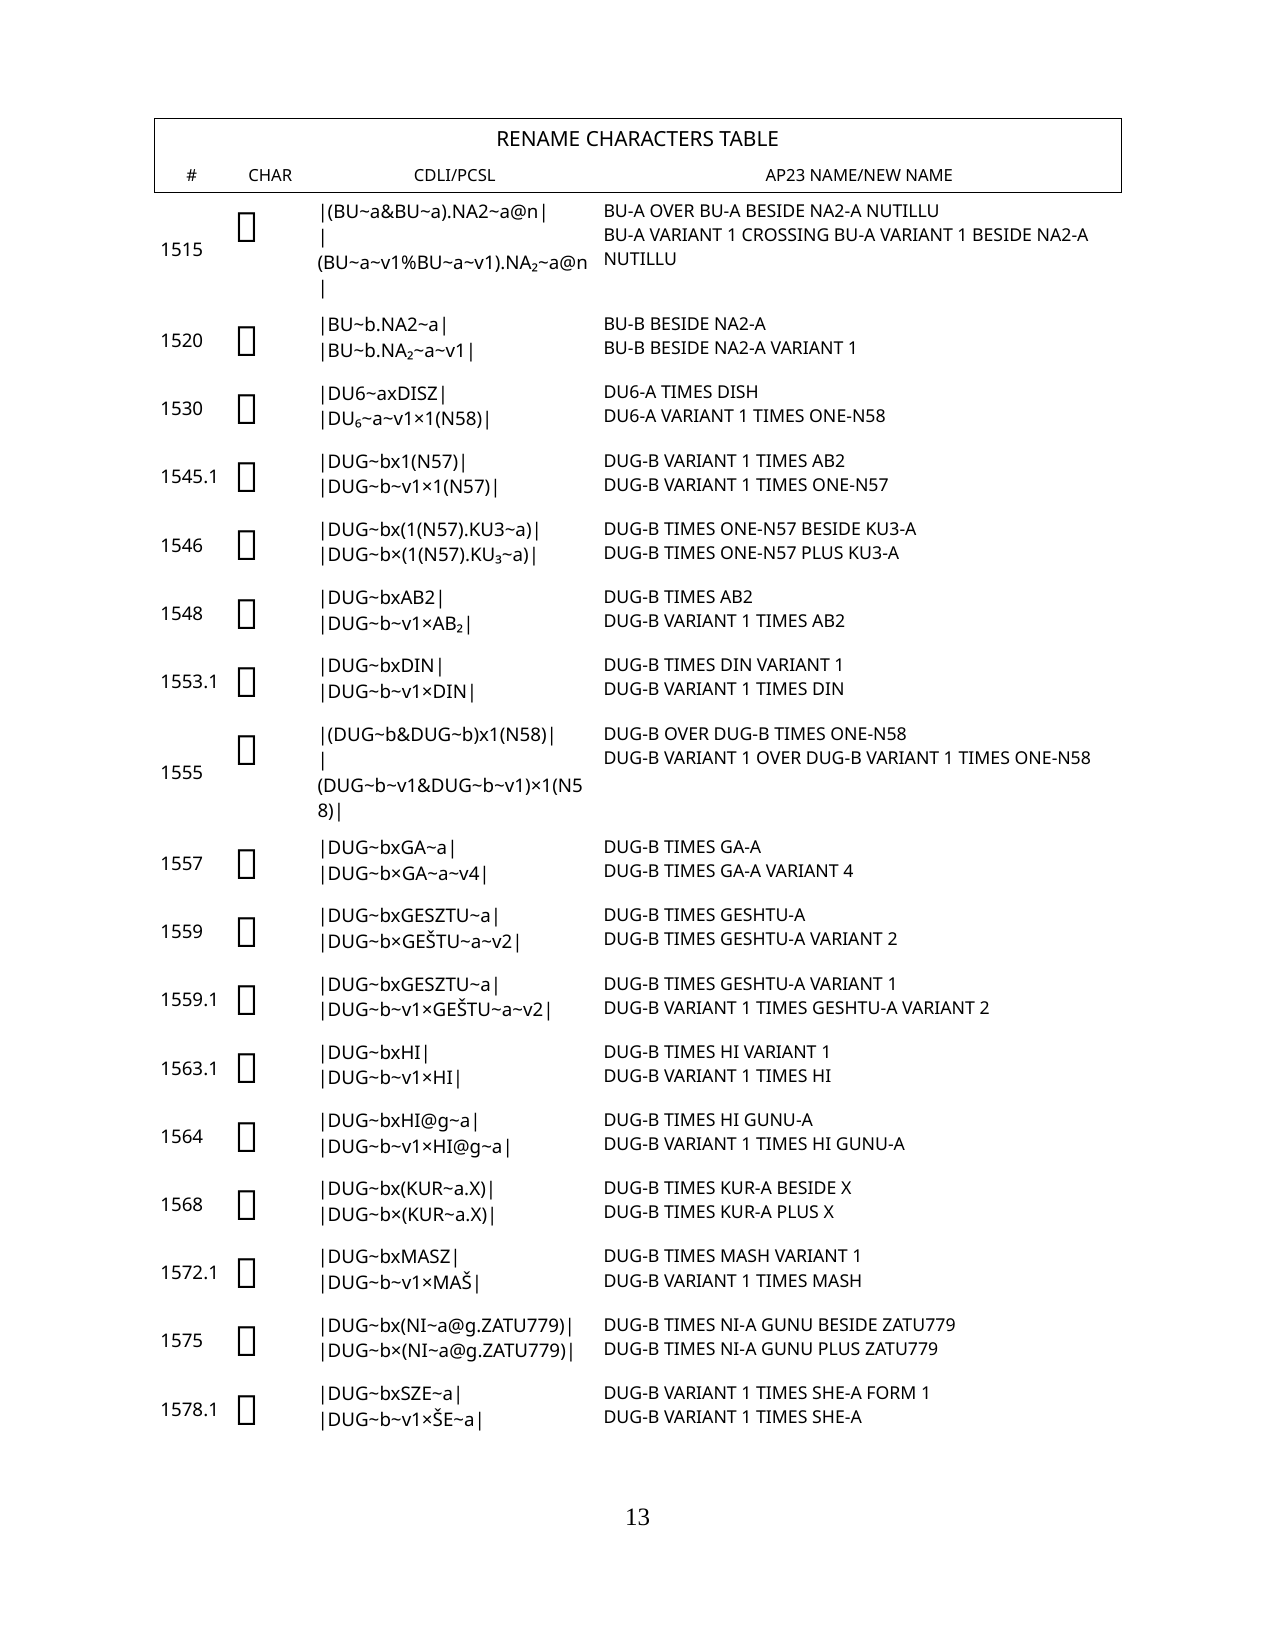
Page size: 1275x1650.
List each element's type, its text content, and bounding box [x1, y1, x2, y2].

table_cell DUG-B TIMES ONE-N57 BESIDE KU3-A DUG-B TIMES ONE-N57 PLUS KU3-A [598, 511, 1121, 579]
table_cell DU6-A TIMES DISH DU6-A VARIANT 1 TIMES ONE-N58 [598, 374, 1121, 442]
table_cell DUG-B TIMES GESHTU-A DUG-B TIMES GESHTU-A VARIANT 2 [598, 897, 1121, 965]
table_cell |DUG~bx(1(N57).KU3~a)| |DUG~b×(1(N57).KU₃~a)| [312, 511, 597, 579]
table_cell 1555 [155, 715, 228, 829]
table_cell 𒱨 [228, 306, 312, 374]
table_cell DUG-B TIMES GESHTU-A VARIANT 1 DUG-B VARIANT 1 TIMES GESHTU-A VARIANT 2 [598, 965, 1121, 1033]
table_cell |DUG~bxDIN| |DUG~b~v1×DIN| [312, 647, 597, 715]
table_cell 1520 [155, 306, 228, 374]
table_cell BU-A OVER BU-A BESIDE NA2-A NUTILLU BU-A VARIANT 1 CROSSING BU-A VARIANT 1 BESIDE NA2-A NUTILLU [598, 193, 1121, 306]
table_cell DUG-B TIMES GA-A DUG-B TIMES GA-A VARIANT 4 [598, 829, 1121, 897]
table_cell 𒱴 [228, 374, 312, 442]
table_cell 1559 [155, 897, 228, 965]
table_cell 𒲍 [228, 647, 312, 715]
table_cell 1578.1 [155, 1375, 228, 1443]
table_cell 1575 [155, 1306, 228, 1374]
table_cell DUG-B TIMES DIN VARIANT 1 DUG-B VARIANT 1 TIMES DIN [598, 647, 1121, 715]
table_cell 𒲄 [228, 442, 312, 511]
table_cell 𒲙 [228, 1034, 312, 1102]
table_cell 𒲪 [228, 1375, 312, 1443]
table_cell # [155, 158, 228, 192]
table_cell AP23 NAME/NEW NAME [598, 158, 1121, 192]
table_cell 1568 [155, 1170, 228, 1238]
table_cell 1572.1 [155, 1238, 228, 1306]
table_cell 1564 [155, 1102, 228, 1170]
table_cell DUG-B TIMES MASH VARIANT 1 DUG-B VARIANT 1 TIMES MASH [598, 1238, 1121, 1306]
table_cell 𒲏 [228, 715, 312, 829]
table_cell DUG-B TIMES AB2 DUG-B VARIANT 1 TIMES AB2 [598, 579, 1121, 647]
table_cell 𒲦 [228, 1306, 312, 1374]
table_cell DUG-B TIMES HI GUNU-A DUG-B VARIANT 1 TIMES HI GUNU-A [598, 1102, 1121, 1170]
table_cell 𒲓 [228, 897, 312, 965]
table_cell 1546 [155, 511, 228, 579]
table_cell 1563.1 [155, 1034, 228, 1102]
table_cell DUG-B OVER DUG-B TIMES ONE-N58 DUG-B VARIANT 1 OVER DUG-B VARIANT 1 TIMES ONE-N58 [598, 715, 1121, 829]
table_cell 𒲑 [228, 829, 312, 897]
table_cell DUG-B TIMES HI VARIANT 1 DUG-B VARIANT 1 TIMES HI [598, 1034, 1121, 1102]
table_cell 1559.1 [155, 965, 228, 1033]
table_cell |DUG~bx(NI~a@g.ZATU779)| |DUG~b×(NI~a@g.ZATU779)| [312, 1306, 597, 1374]
table_cell |(BU~a&BU~a).NA2~a@n| |(BU~a~v1%BU~a~v1).NA₂~a@n| [312, 193, 597, 306]
table_cell 𒲞 [228, 1170, 312, 1238]
table_cell |DUG~bx1(N57)| |DUG~b~v1×1(N57)| [312, 442, 597, 511]
table_cell CHAR [228, 158, 312, 192]
table_cell 1530 [155, 374, 228, 442]
table_cell |DUG~bx(KUR~a.X)| |DUG~b×(KUR~a.X)| [312, 1170, 597, 1238]
table_cell 𒲅 [228, 511, 312, 579]
table_cell |DUG~bxAB2| |DUG~b~v1×AB₂| [312, 579, 597, 647]
table_cell 𒲇 [228, 579, 312, 647]
table_cell |DUG~bxSZE~a| |DUG~b~v1×ŠE~a| [312, 1375, 597, 1443]
table_cell |DUG~bxMASZ| |DUG~b~v1×MAŠ| [312, 1238, 597, 1306]
table_cell 𒲚 [228, 1102, 312, 1170]
table_cell |(DUG~b&DUG~b)x1(N58)| |(DUG~b~v1&DUG~b~v1)×1(N58)| [312, 715, 597, 829]
table_cell 𒲣 [228, 1238, 312, 1306]
table_cell 𒲔 [228, 965, 312, 1033]
table_cell DUG-B TIMES NI-A GUNU BESIDE ZATU779 DUG-B TIMES NI-A GUNU PLUS ZATU779 [598, 1306, 1121, 1374]
table_header RENAME CHARACTERS TABLE [155, 119, 1121, 158]
table_cell BU-B BESIDE NA2-A BU-B BESIDE NA2-A VARIANT 1 [598, 306, 1121, 374]
table_cell |BU~b.NA2~a| |BU~b.NA₂~a~v1| [312, 306, 597, 374]
table_cell |DUG~bxGESZTU~a| |DUG~b~v1×GEŠTU~a~v2| [312, 965, 597, 1033]
table_cell 1545.1 [155, 442, 228, 511]
table_cell |DU6~axDISZ| |DU₆~a~v1×1(N58)| [312, 374, 597, 442]
table_cell |DUG~bxGESZTU~a| |DUG~b×GEŠTU~a~v2| [312, 897, 597, 965]
table_cell DUG-B VARIANT 1 TIMES AB2 DUG-B VARIANT 1 TIMES ONE-N57 [598, 442, 1121, 511]
table_cell 1557 [155, 829, 228, 897]
table_cell |DUG~bxHI@g~a| |DUG~b~v1×HI@g~a| [312, 1102, 597, 1170]
table_cell DUG-B VARIANT 1 TIMES SHE-A FORM 1 DUG-B VARIANT 1 TIMES SHE-A [598, 1375, 1121, 1443]
table_cell CDLI/PCSL [312, 158, 597, 192]
table_cell 1553.1 [155, 647, 228, 715]
table_cell |DUG~bxGA~a| |DUG~b×GA~a~v4| [312, 829, 597, 897]
table_cell |DUG~bxHI| |DUG~b~v1×HI| [312, 1034, 597, 1102]
table_cell DUG-B TIMES KUR-A BESIDE X DUG-B TIMES KUR-A PLUS X [598, 1170, 1121, 1238]
table_cell 1515 [155, 193, 228, 306]
table_cell 𒱢 [228, 193, 312, 306]
table_cell 1548 [155, 579, 228, 647]
